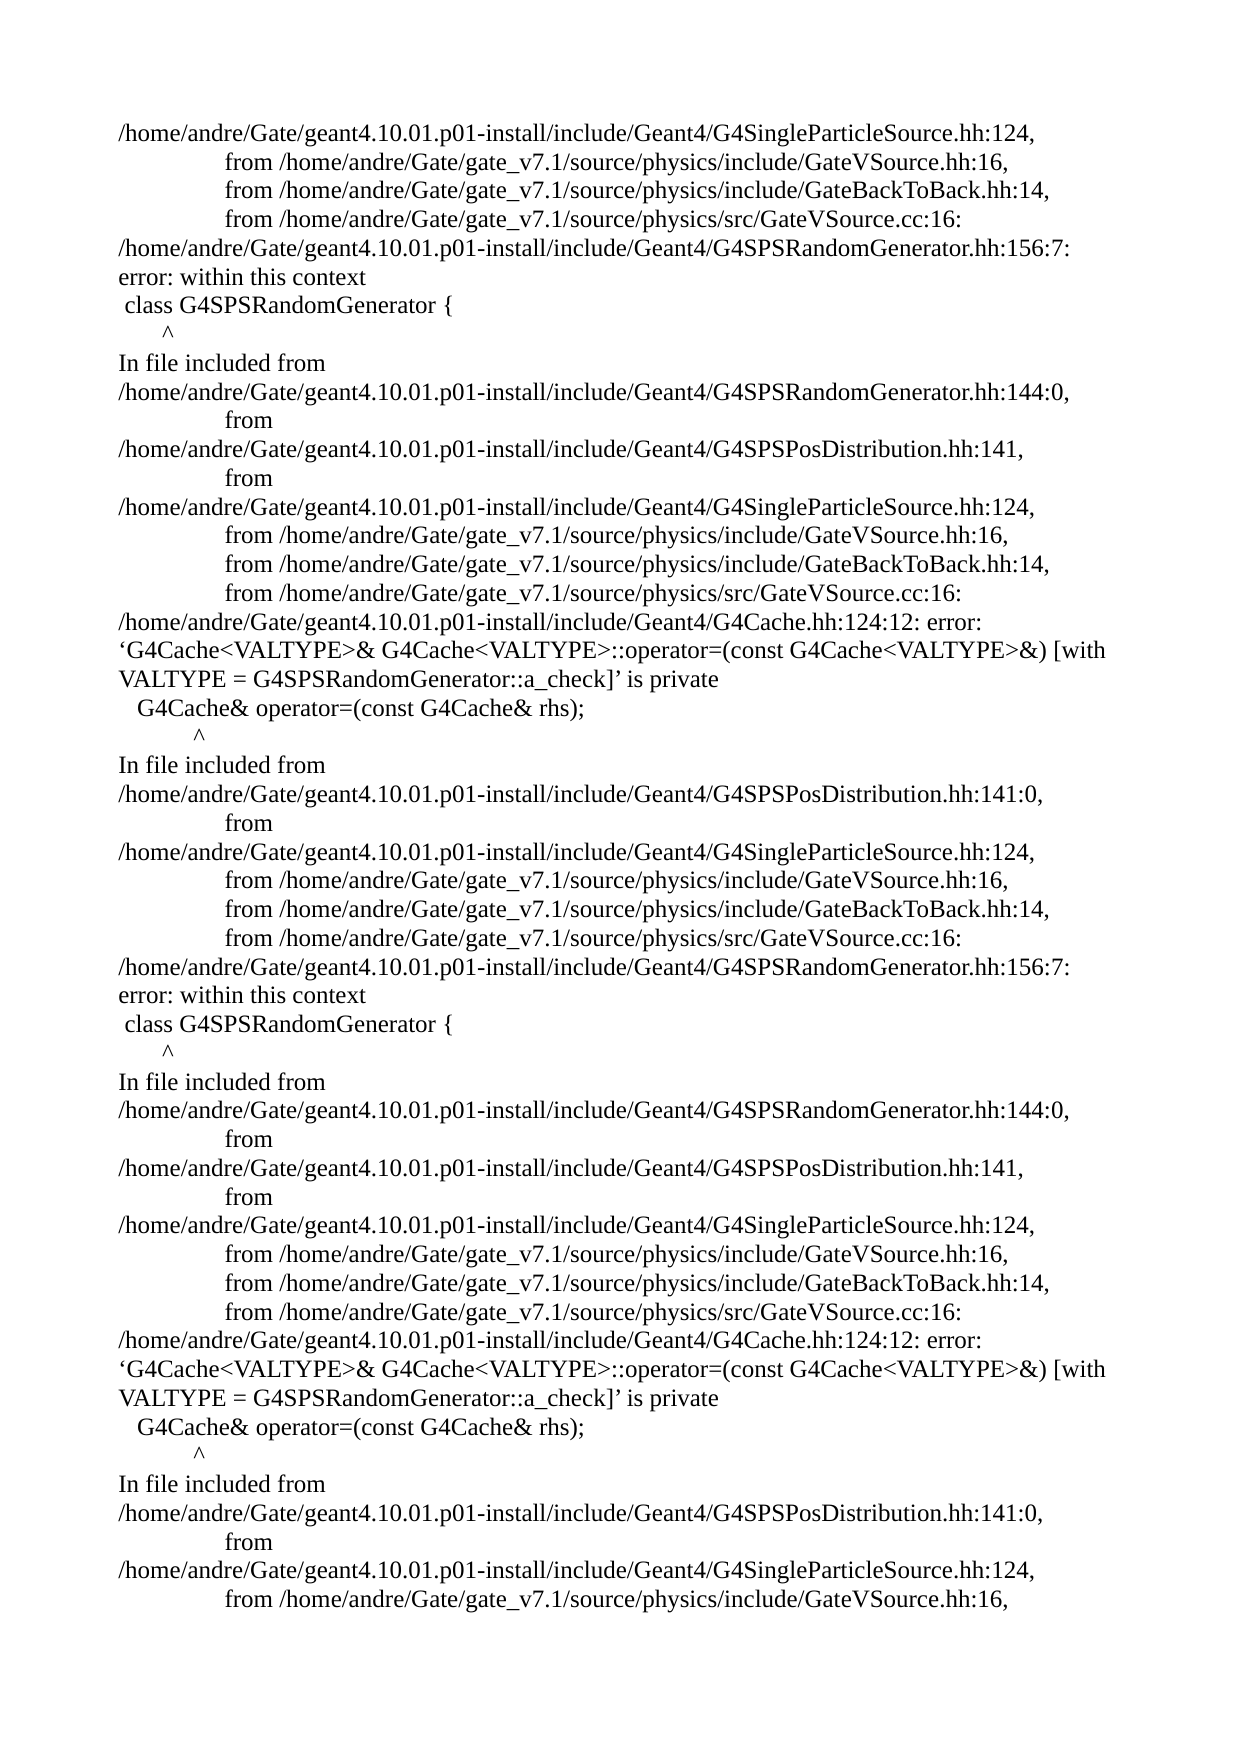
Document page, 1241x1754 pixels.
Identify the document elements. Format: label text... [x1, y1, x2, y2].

text In file included from /home/andre/Gate/geant4.10.01.p01-install/include/Geant4/G4SPSRandomGenerator.hh:144:0, [118, 1067, 1122, 1124]
text ^ [118, 1038, 1122, 1067]
text /home/andre/Gate/geant4.10.01.p01-install/include/Geant4/G4SingleParticleSource.hh:124, [118, 118, 1122, 147]
text from /home/andre/Gate/geant4.10.01.p01-install/include/Geant4/G4SingleParticleSource.hh:124, [118, 808, 1122, 866]
text from /home/andre/Gate/geant4.10.01.p01-install/include/Geant4/G4SingleParticleSource.hh:124, [118, 1527, 1122, 1584]
text from /home/andre/Gate/gate_v7.1/source/physics/include/GateVSource.hh:16, [118, 1584, 1122, 1613]
text from /home/andre/Gate/gate_v7.1/source/physics/include/GateVSource.hh:16, [118, 1239, 1122, 1268]
text from /home/andre/Gate/gate_v7.1/source/physics/include/GateVSource.hh:16, [118, 866, 1122, 894]
text from /home/andre/Gate/geant4.10.01.p01-install/include/Geant4/G4SPSPosDistribution.hh:141, [118, 1124, 1122, 1182]
text ^ [118, 722, 1122, 751]
text from /home/andre/Gate/gate_v7.1/source/physics/src/GateVSource.cc:16: [118, 578, 1122, 607]
text from /home/andre/Gate/geant4.10.01.p01-install/include/Geant4/G4SingleParticleSource.hh:124, [118, 463, 1122, 521]
text from /home/andre/Gate/gate_v7.1/source/physics/include/GateVSource.hh:16, [118, 521, 1122, 549]
text ^ [118, 1441, 1122, 1469]
text /home/andre/Gate/geant4.10.01.p01-install/include/Geant4/G4SPSRandomGenerator.hh:156:7: error: within this context [118, 952, 1122, 1009]
text from /home/andre/Gate/geant4.10.01.p01-install/include/Geant4/G4SingleParticleSource.hh:124, [118, 1182, 1122, 1239]
text In file included from /home/andre/Gate/geant4.10.01.p01-install/include/Geant4/G4SPSRandomGenerator.hh:144:0, [118, 348, 1122, 406]
text from /home/andre/Gate/gate_v7.1/source/physics/src/GateVSource.cc:16: [118, 1297, 1122, 1326]
text G4Cache& operator=(const G4Cache& rhs); [118, 693, 1122, 722]
text from /home/andre/Gate/gate_v7.1/source/physics/include/GateBackToBack.hh:14, [118, 894, 1122, 923]
text /home/andre/Gate/geant4.10.01.p01-install/include/Geant4/G4SPSRandomGenerator.hh:156:7: error: within this context [118, 233, 1122, 291]
text from /home/andre/Gate/gate_v7.1/source/physics/include/GateBackToBack.hh:14, [118, 549, 1122, 578]
text from /home/andre/Gate/gate_v7.1/source/physics/include/GateBackToBack.hh:14, [118, 1268, 1122, 1297]
text In file included from /home/andre/Gate/geant4.10.01.p01-install/include/Geant4/G4SPSPosDistribution.hh:141:0, [118, 1469, 1122, 1527]
text class G4SPSRandomGenerator { [118, 1009, 1122, 1038]
text class G4SPSRandomGenerator { [118, 291, 1122, 319]
text In file included from /home/andre/Gate/geant4.10.01.p01-install/include/Geant4/G4SPSPosDistribution.hh:141:0, [118, 751, 1122, 808]
text ^ [118, 319, 1122, 348]
text /home/andre/Gate/geant4.10.01.p01-install/include/Geant4/G4Cache.hh:124:12: error: ‘G4Cache<VALTYPE>& G4Cache<VALTYPE>::operator=(const G4Cache<VALTYPE>&) [with VALTYPE = G4SPSRandomGenerator::a_check]’ is private [118, 607, 1122, 693]
text from /home/andre/Gate/gate_v7.1/source/physics/include/GateVSource.hh:16, [118, 147, 1122, 176]
text /home/andre/Gate/geant4.10.01.p01-install/include/Geant4/G4Cache.hh:124:12: error: ‘G4Cache<VALTYPE>& G4Cache<VALTYPE>::operator=(const G4Cache<VALTYPE>&) [with VALTYPE = G4SPSRandomGenerator::a_check]’ is private [118, 1326, 1122, 1412]
text G4Cache& operator=(const G4Cache& rhs); [118, 1412, 1122, 1441]
text from /home/andre/Gate/gate_v7.1/source/physics/src/GateVSource.cc:16: [118, 204, 1122, 233]
text from /home/andre/Gate/gate_v7.1/source/physics/src/GateVSource.cc:16: [118, 923, 1122, 952]
text from /home/andre/Gate/gate_v7.1/source/physics/include/GateBackToBack.hh:14, [118, 176, 1122, 204]
text from /home/andre/Gate/geant4.10.01.p01-install/include/Geant4/G4SPSPosDistribution.hh:141, [118, 406, 1122, 463]
